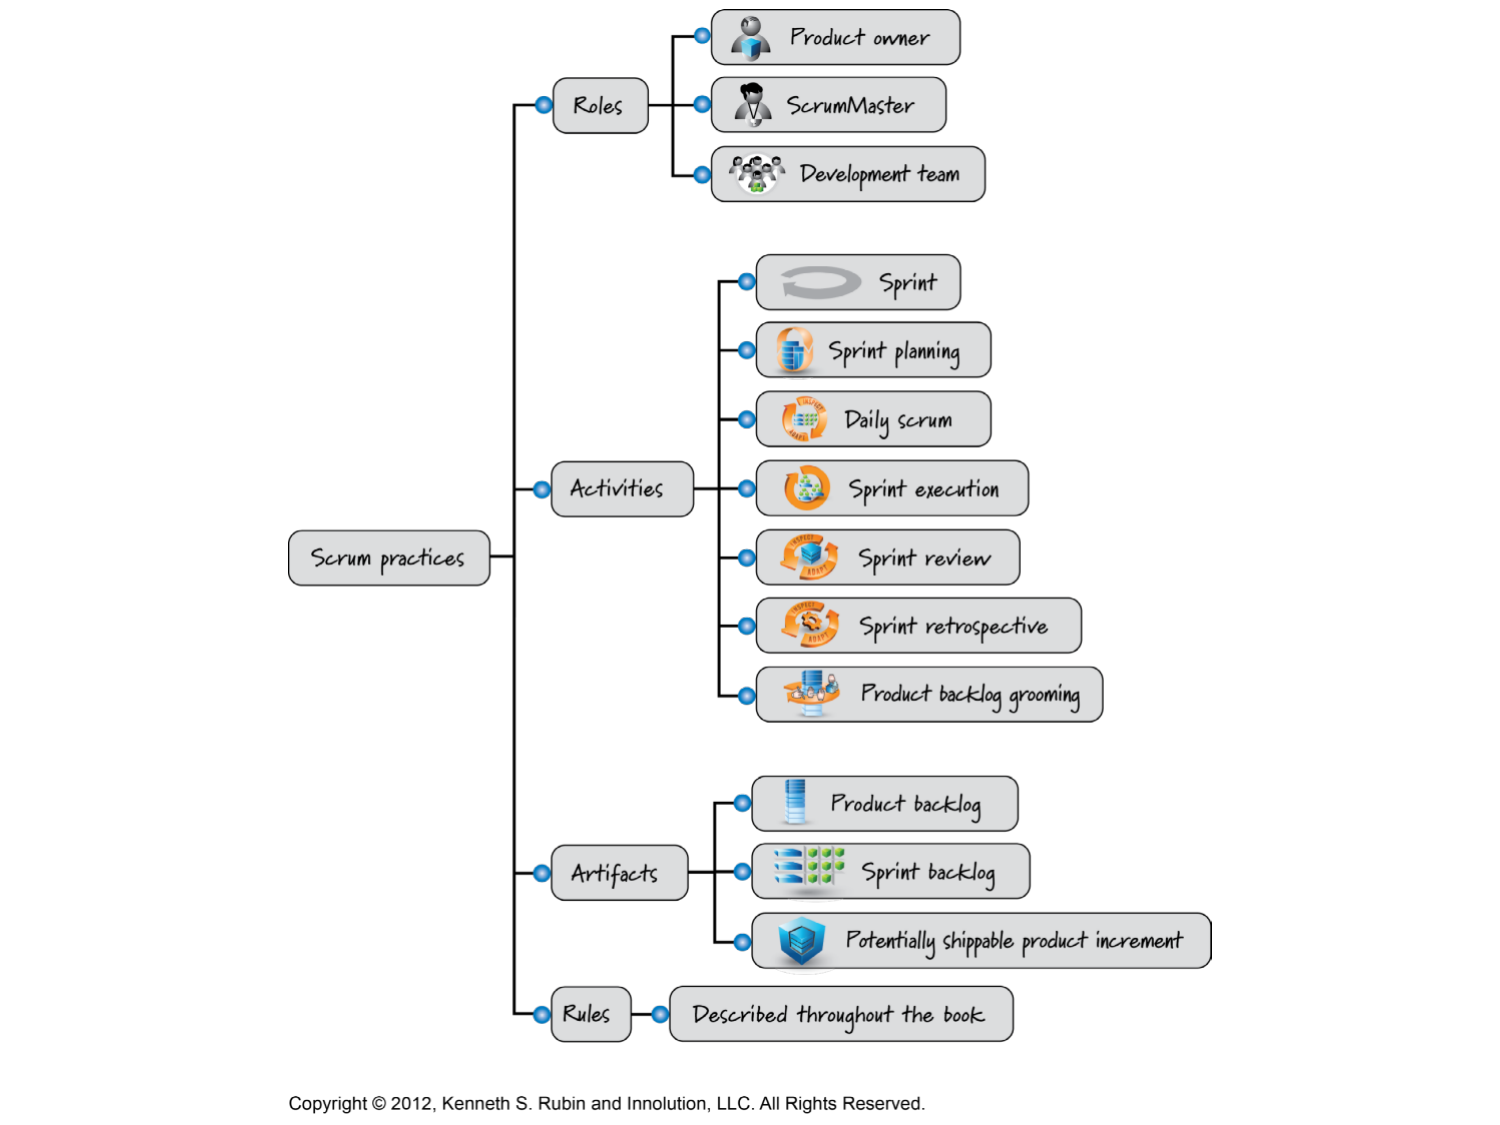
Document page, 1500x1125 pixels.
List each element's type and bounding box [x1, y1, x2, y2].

picture [288, 9, 1212, 1116]
